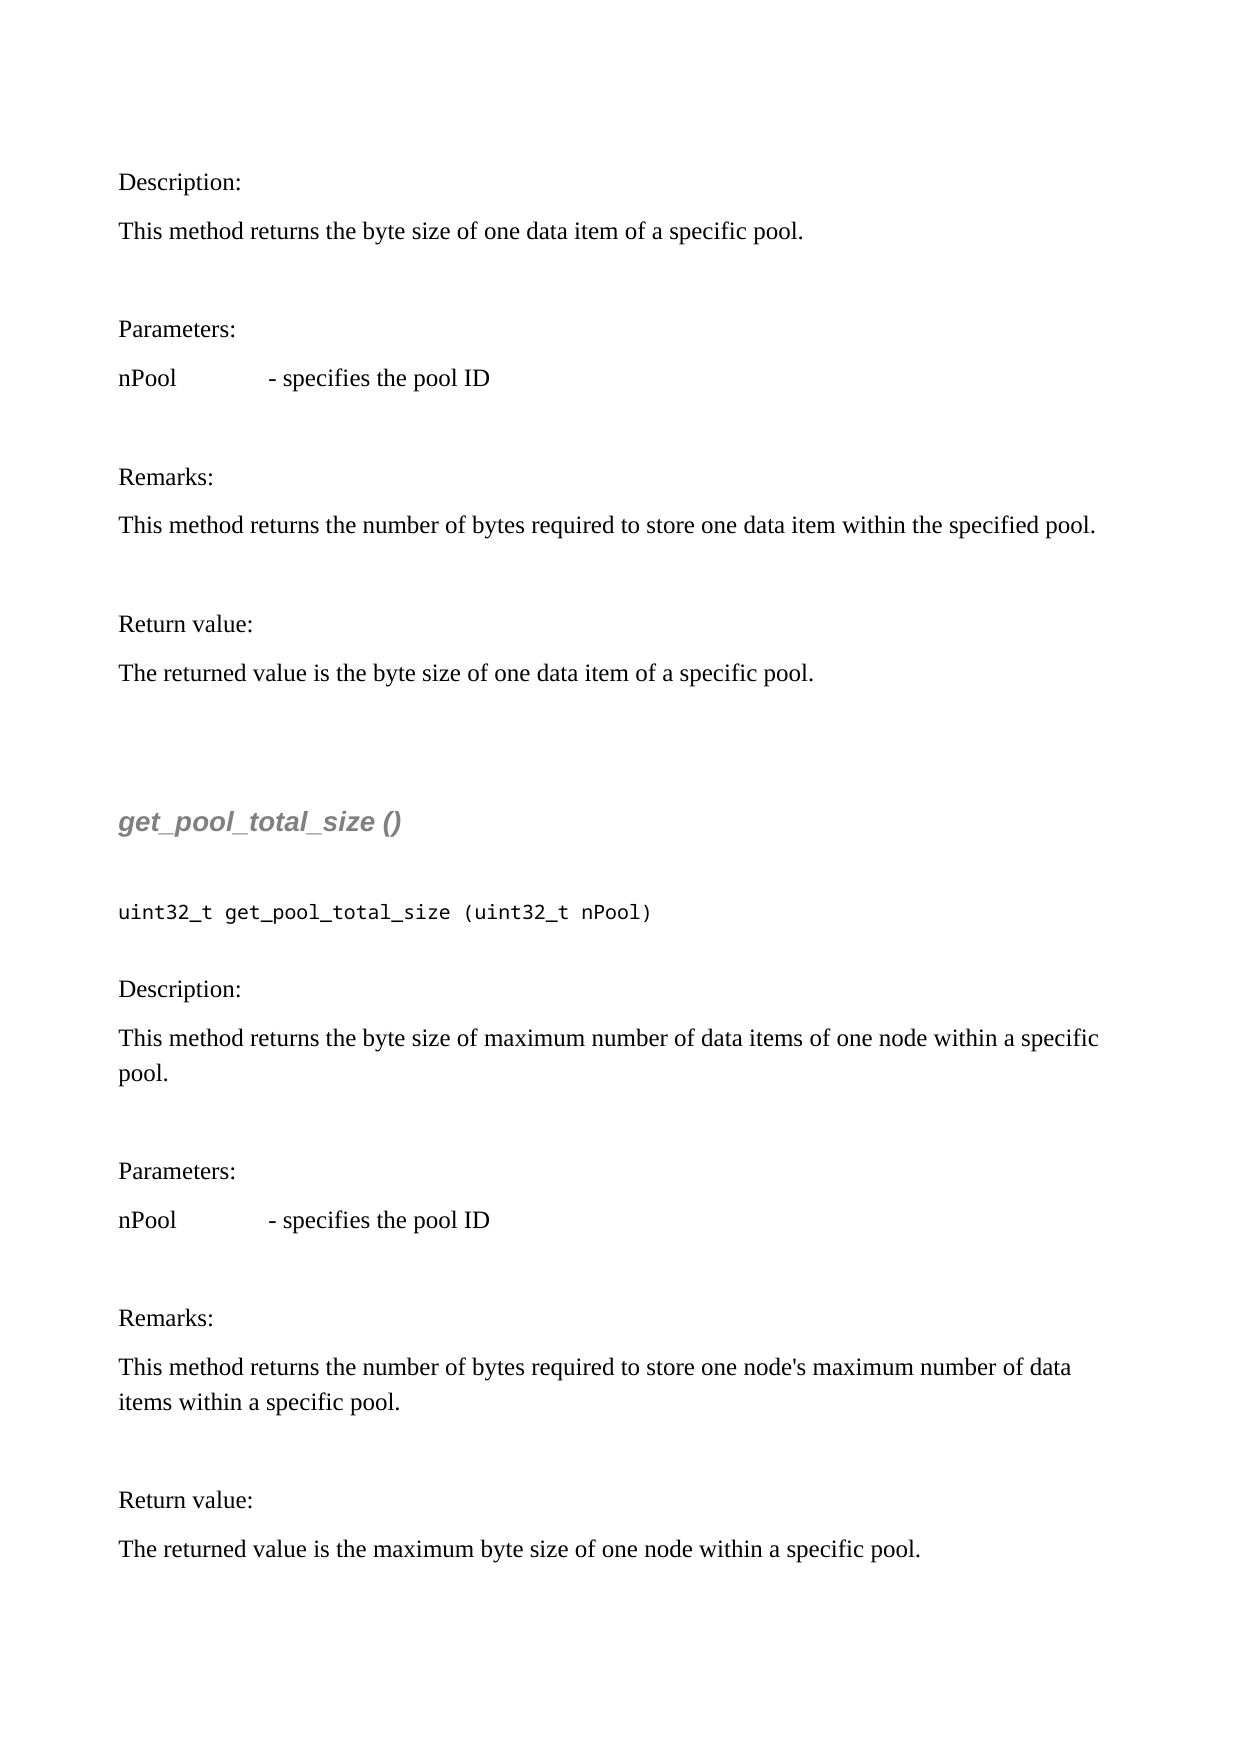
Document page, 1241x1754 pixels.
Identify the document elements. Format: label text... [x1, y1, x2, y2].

text This method returns the byte size of one data item of a specific pool. [118, 216, 1122, 245]
text Parameters: [118, 314, 1122, 343]
text This method returns the number of bytes required to store one node's maximum number of data items within a specific pool. [118, 1352, 1122, 1416]
text This method returns the number of bytes required to store one data item within the specified pool. [118, 511, 1122, 539]
text Remarks: [118, 1303, 1122, 1332]
text nPool - specifies the pool ID [118, 1205, 1122, 1234]
text Description: [118, 974, 1122, 1003]
text uint32_t get_pool_total_size (uint32_t nPool) [118, 898, 1122, 925]
text Return value: [118, 609, 1122, 637]
text nPool - specifies the pool ID [118, 363, 1122, 392]
text The returned value is the byte size of one data item of a specific pool. [118, 658, 1122, 687]
text Parameters: [118, 1156, 1122, 1185]
subtitle get_pool_total_size () [118, 805, 1122, 837]
text The returned value is the maximum byte size of one node within a specific pool. [118, 1534, 1122, 1563]
text This method returns the byte size of maximum number of data items of one node within a specific pool. [118, 1023, 1122, 1087]
text Remarks: [118, 462, 1122, 490]
text Return value: [118, 1485, 1122, 1514]
text Description: [118, 167, 1122, 196]
